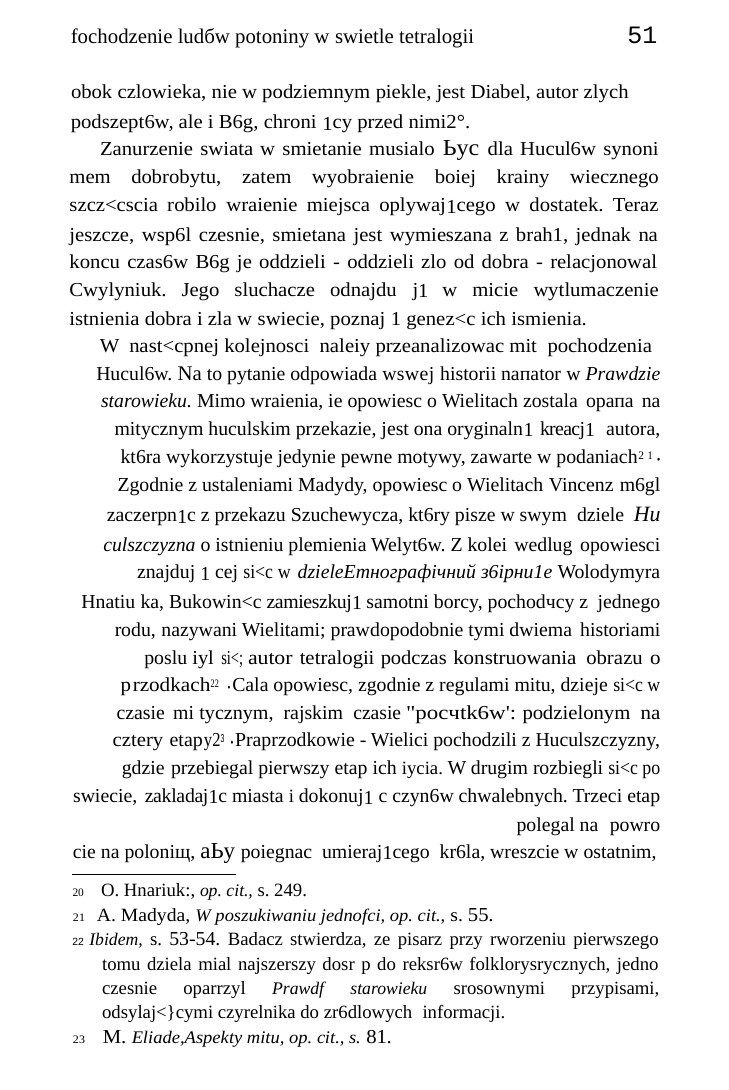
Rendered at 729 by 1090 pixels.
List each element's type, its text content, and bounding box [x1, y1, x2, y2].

text cie na poloniщ, аЬу poiegnac umieraj1cego kr6la, wreszcie w ostatnim, [73, 841, 672, 863]
text 22 Ibidem, s. 53-54. Badacz stwierdza, ze pisarz przy rworzeniu pierwszego tomu dziela mial najszerszy dosr p do reksr6w folklorysrycznych, jedno­ czesnie oparrzyl Prawdf starowieku srosownymi przypisami, odsylaj<}cymi czyrelnika do zr6dlowych informacji. [72, 927, 659, 1023]
text Hucul6w. Na to pytanie odpowiada wswej historii naпator w Prawdzie starowieku. Mimo wraienia, іе opowiesc о Wielitach zostala орапа na mitycznym huculskim przekazie, jest ona oryginaln1 kreacj1 autora, kt6ra wykorzystuje jedynie pewne motywy, zawarte w podaniach2 1 • Zgodnie z ustaleniami Madydy, opowiesc о Wielitach Vincenz m6gl zaczerpn1c z przekazu Szuchewycza, kt6ry pisze w swym dziele Hu­ culszczyzna о istnieniu plemienia Welyt6w. Z kolei wedlug opowiesci znajduj 1 cej si<c w dzіеlеЕтнографічний з6ірни1е Wolodymyra Нnatiu­ ka, Bukowin<c zamieszkuj1 samotni borcy, pochodчcy z jednego rodu, nazywani Wielitami; prawdopodobnie tymi dwiema historiami poslu­ iyl si<; autor tetralogii podczas konstruowania obrazu о przodkach22 • Cala opowiesc, zgodnie z regulami mitu, dzieje si<c w czasie mi­ tycznym, rajskim czasie "pocчtk6w': podzielonym na cztery etapy23 • Praprzodkowie - Wielici pochodzili z Huculszczyzny, gdzie przebiegal pierwszy etap ich іусіа. W drugim rozbiegli si<c ро swiecie, zakladaj1c miasta і dokonuj1 c czyn6w chwalebnych. Trzeci etap polegal na powro­ [71, 361, 660, 836]
text 21 А. Madyda, W poszukiwaniu jednofci, ор. cit., s. 55. [73, 903, 672, 926]
subtitle fochodzenie ludбw potoniny w swietle tetralogii 51 [71, 23, 672, 51]
text 23 М. Eliade,Aspekty mitu, ор. cit., s. 81. [73, 1026, 672, 1047]
text 20 О. Hnariuk:, ор. cit., s. 249. [72, 867, 672, 901]
text obok czlowieka, nie w podziemnym piekle, jest Diabel, autor zlych podszept6w, ale і B6g, chroni 1cy przed nimi2°. [71, 72, 672, 134]
text W nast<cpnej kolejnosci naleiy przeanalizowac mit pochodzenia [72, 335, 672, 357]
text Zanurzenie swiata w smietanie musialo Ьус dla Hucul6w synoni­ mem dobrobytu, zatem wyobraienie boiej krainy wiecznego szcz<cscia robilo wraienie miejsca oplywaj1cego w dostatek. Teraz jeszcze, wsp6l­ czesnie, smietana jest wymieszana z brah1, jednak na koncu czas6w B6g je oddzieli - oddzieli zlo od dobra - relacjonowal Cwylyniuk. Jego sluchacze odnajdu j1 w micie wytlumaczenie istnienia dobra і zla w swiecie, poznaj 1 genez<c ich ismienia. [69, 134, 659, 330]
